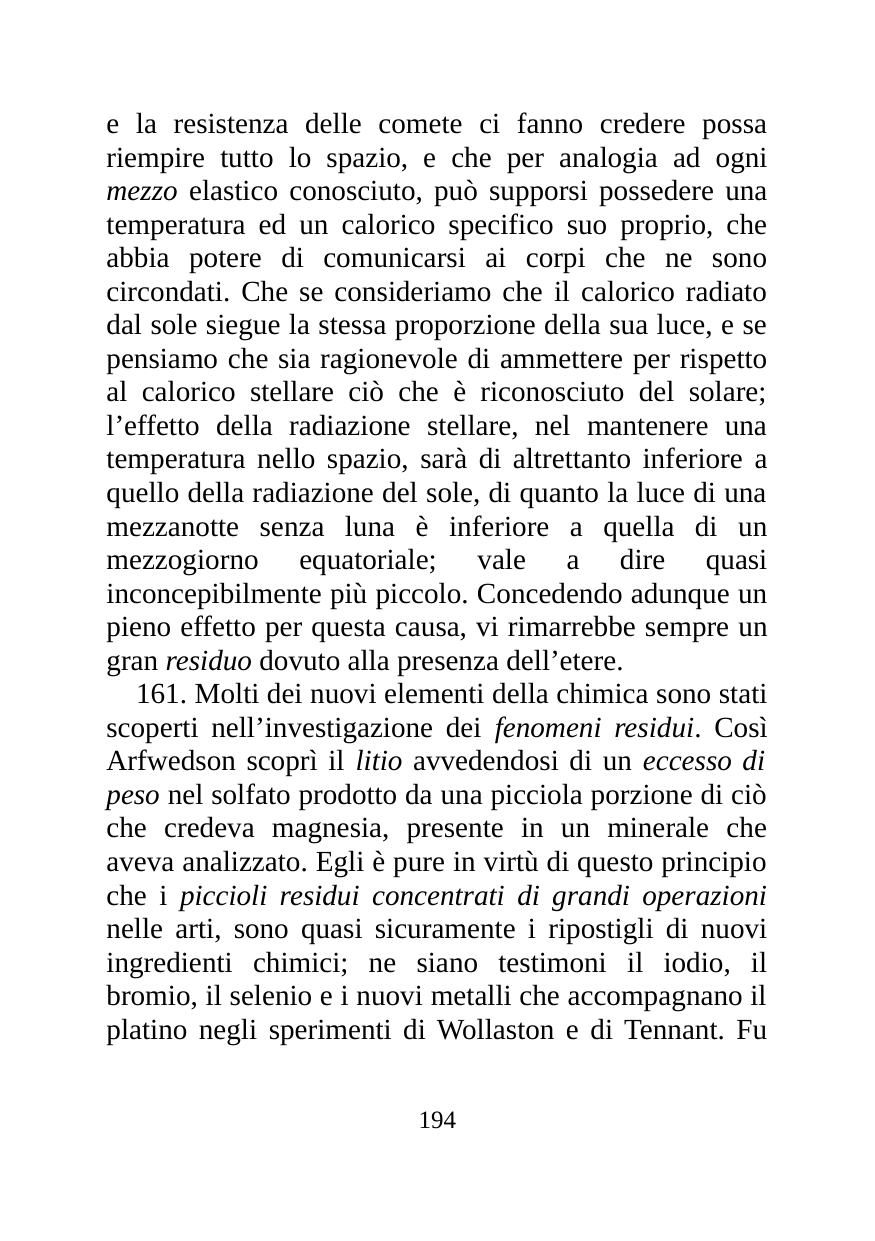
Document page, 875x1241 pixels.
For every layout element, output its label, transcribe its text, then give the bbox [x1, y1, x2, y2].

text 161. Molti dei nuovi elementi della chimica sono stati scoperti nell’investigazione dei fenomeni residui. Così Arfwedson scoprì il litio avvedendosi di un eccesso di peso nel solfato prodotto da una picciola porzione di ciò che credeva magnesia, presente in un minerale che aveva analizzato. Egli è pure in virtù di questo principio che i piccioli residui concentrati di grandi operazioni nelle arti, sono quasi sicuramente i ripostigli di nuovi ingredienti chimici; ne siano testimoni il iodio, il bromio, il selenio e i nuovi metalli che accompagnano il platino negli sperimenti di Wollaston e di Tennant. Fu [106, 676, 768, 1045]
text e la resistenza delle comete ci fanno credere possa riempire tutto lo spazio, e che per analogia ad ogni mezzo elastico conosciuto, può supporsi possedere una temperatura ed un calorico specifico suo proprio, che abbia potere di comunicarsi ai corpi che ne sono circondati. Che se consideriamo che il calorico radiato dal sole siegue la stessa proporzione della sua luce, e se pensiamo che sia ragionevole di ammettere per rispetto al calorico stellare ciò che è riconosciuto del solare; l’effetto della radiazione stellare, nel mantenere una temperatura nello spazio, sarà di altrettanto inferiore a quello della radiazione del sole, di quanto la luce di una mezzanotte senza luna è inferiore a quella di un mezzogiorno equatoriale; vale a dire quasi inconcepibilmente più piccolo. Concedendo adunque un pieno effetto per questa causa, vi rimarrebbe sempre un gran residuo dovuto alla presenza dell’etere. [106, 106, 768, 676]
